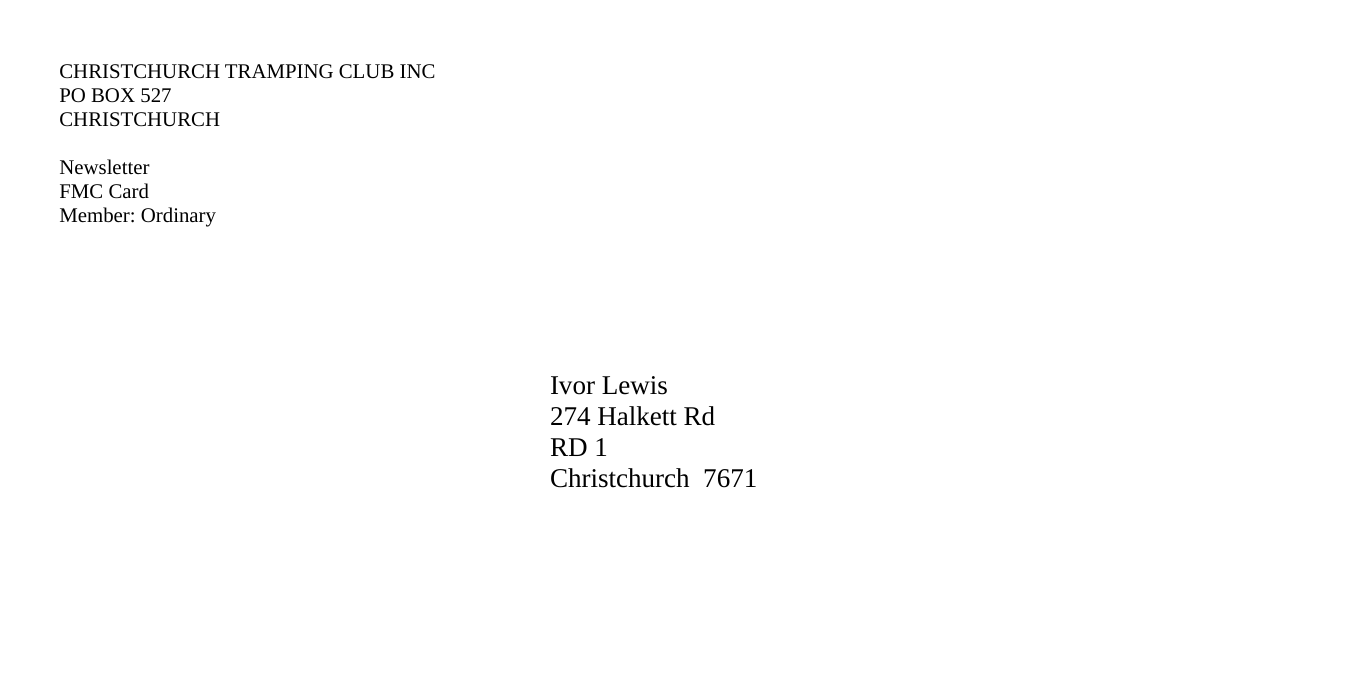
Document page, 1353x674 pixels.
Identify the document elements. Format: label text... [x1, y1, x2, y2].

text PO BOX 527 [59, 83, 1293, 107]
text FMC Card [59, 179, 1293, 203]
text Ivor Lewis [550, 369, 1293, 400]
text CHRISTCHURCH [59, 107, 1293, 131]
text Newsletter [59, 155, 1293, 179]
text 274 Halkett Rd [550, 400, 1293, 431]
text CHRISTCHURCH TRAMPING CLUB INC [59, 59, 1293, 83]
text RD 1 [550, 431, 1293, 462]
text Christchurch 7671 [550, 462, 1293, 493]
text Member: Ordinary [59, 203, 1293, 227]
